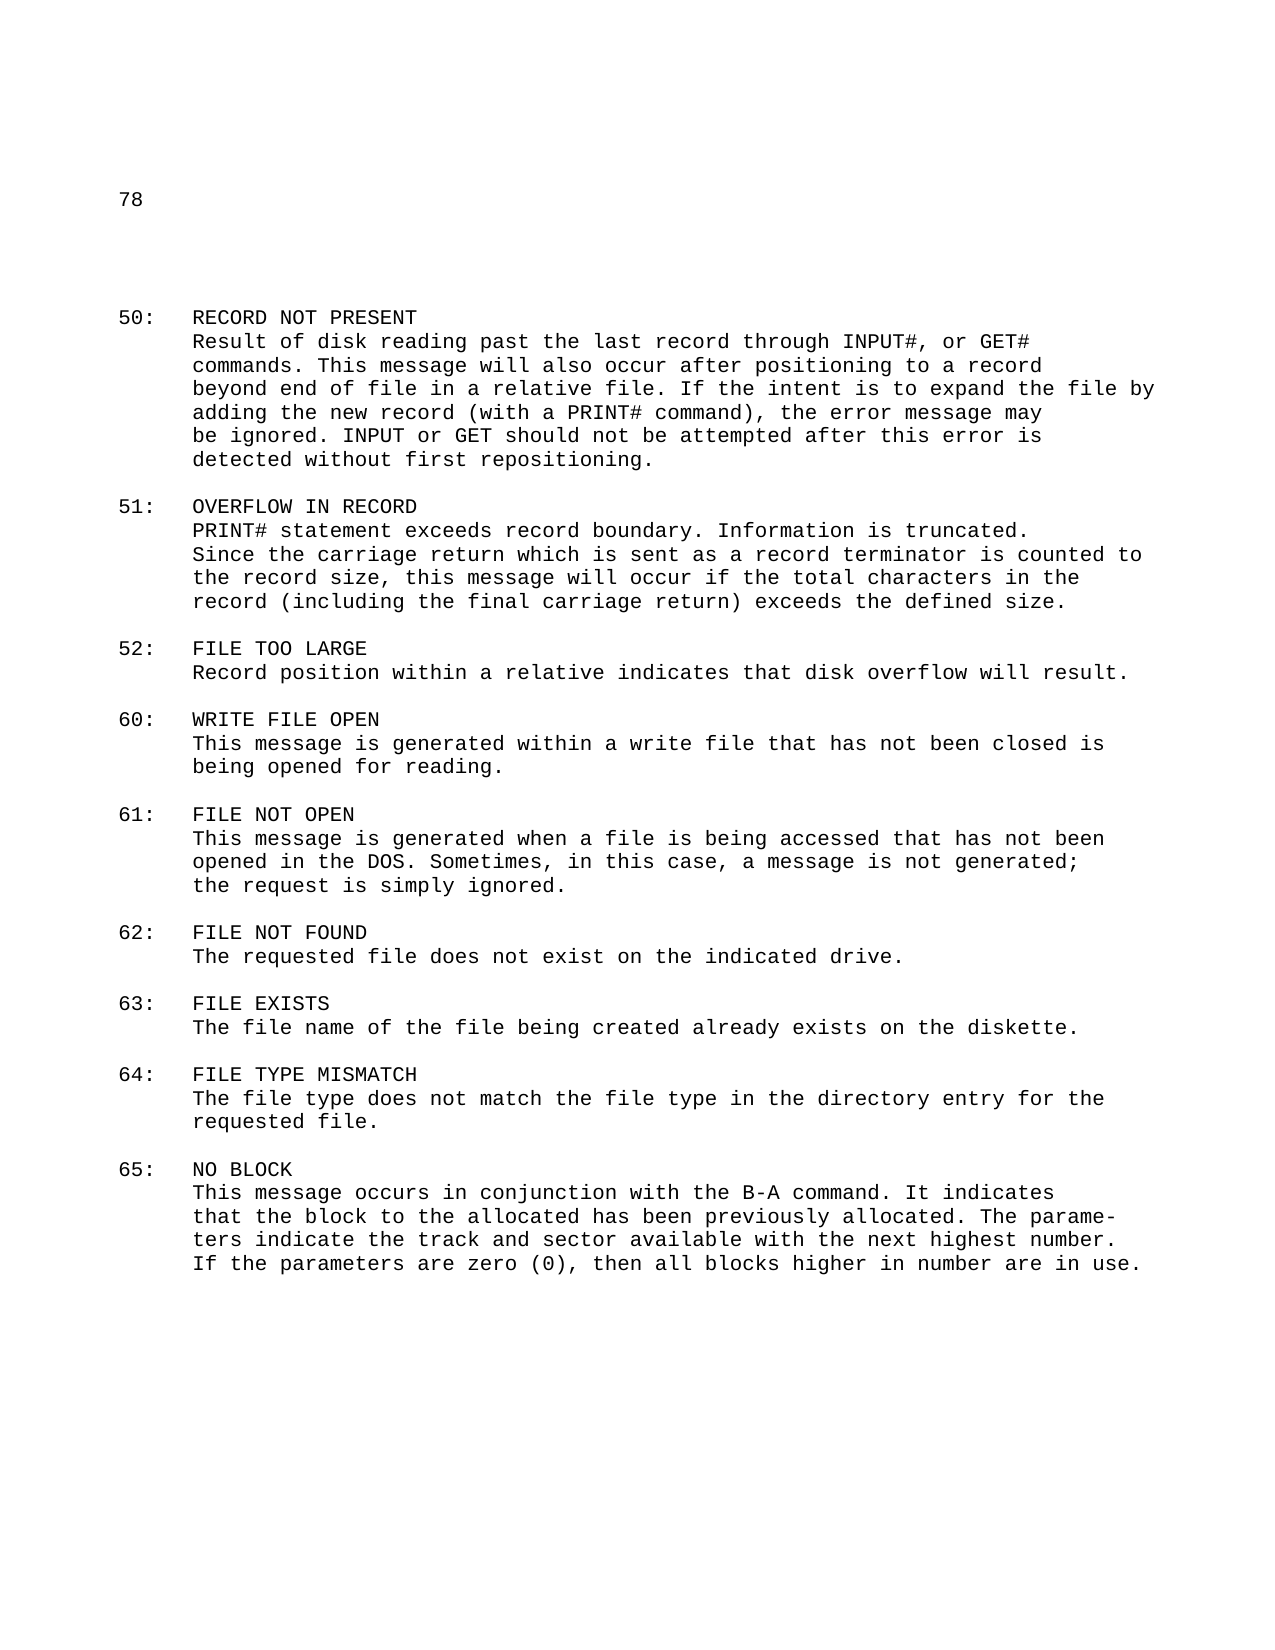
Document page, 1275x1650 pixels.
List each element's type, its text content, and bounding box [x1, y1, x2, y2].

text 60: WRITE FILE OPEN [118, 709, 1157, 733]
text The requested file does not exist on the indicated drive. [118, 946, 1157, 969]
text 50: RECORD NOT PRESENT [118, 307, 1157, 331]
text 51: OVERFLOW IN RECORD [118, 496, 1157, 520]
text being opened for reading. [118, 757, 1157, 780]
text 78 [118, 189, 1157, 213]
text Record position within a relative indicates that disk overflow will result. [118, 662, 1157, 686]
text that the block to the allocated has been previously allocated. The parame- [118, 1206, 1157, 1229]
text 61: FILE NOT OPEN [118, 804, 1157, 827]
text 52: FILE TOO LARGE [118, 638, 1157, 662]
text 62: FILE NOT FOUND [118, 922, 1157, 946]
text commands. This message will also occur after positioning to a record [118, 354, 1157, 378]
text This message is generated within a write file that has not been closed is [118, 733, 1157, 757]
text Since the carriage return which is sent as a record terminator is counted to [118, 544, 1157, 567]
text be ignored. INPUT or GET should not be attempted after this error is [118, 426, 1157, 449]
text requested file. [118, 1111, 1157, 1135]
text the request is simply ignored. [118, 875, 1157, 898]
text Result of disk reading past the last record through INPUT#, or GET# [118, 331, 1157, 354]
text If the parameters are zero (0), then all blocks higher in number are in use. [118, 1253, 1157, 1277]
text PRINT# statement exceeds record boundary. Information is truncated. [118, 520, 1157, 544]
text adding the new record (with a PRINT# command), the error message may [118, 402, 1157, 426]
text 63: FILE EXISTS [118, 993, 1157, 1017]
text detected without first repositioning. [118, 449, 1157, 473]
text record (including the final carriage return) exceeds the defined size. [118, 591, 1157, 615]
text 65: NO BLOCK [118, 1158, 1157, 1182]
text 64: FILE TYPE MISMATCH [118, 1064, 1157, 1088]
text This message occurs in conjunction with the B-A command. It indicates [118, 1182, 1157, 1206]
text beyond end of file in a relative file. If the intent is to expand the file by [118, 378, 1157, 402]
text The file type does not match the file type in the directory entry for the [118, 1088, 1157, 1111]
text the record size, this message will occur if the total characters in the [118, 567, 1157, 591]
text The file name of the file being created already exists on the diskette. [118, 1017, 1157, 1040]
text ters indicate the track and sector available with the next highest number. [118, 1229, 1157, 1253]
text opened in the DOS. Sometimes, in this case, a message is not generated; [118, 851, 1157, 875]
text This message is generated when a file is being accessed that has not been [118, 827, 1157, 851]
